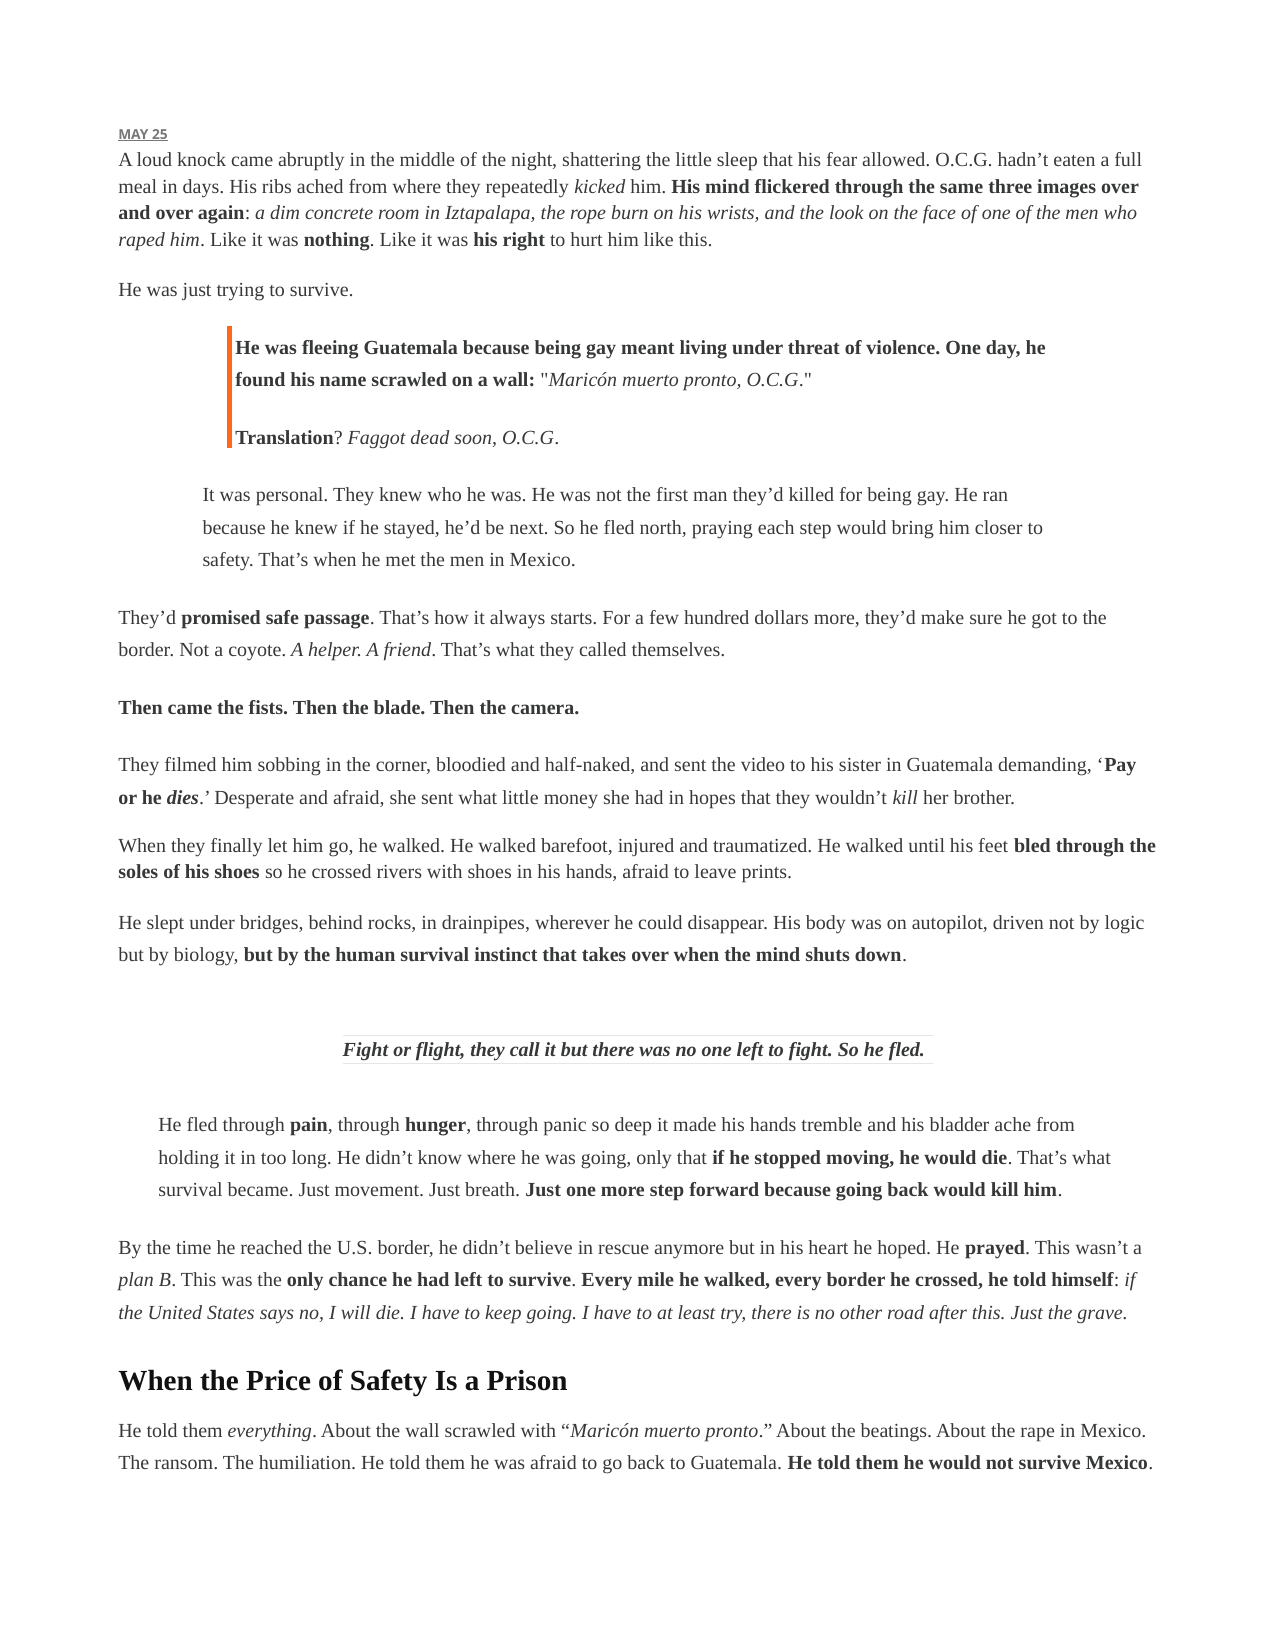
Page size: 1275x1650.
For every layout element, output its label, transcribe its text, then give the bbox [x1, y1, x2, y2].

text Then came the fists. Then the blade. Then the camera. [118, 686, 1157, 718]
text A loud knock came abruptly in the middle of the night, shattering the little sleep that his fear allowed. O.C.G. hadn’t eaten a full meal in days. His ribs ached from where they repeatedly kicked him. His mind flickered through the same three images over and over again: a dim concrete room in Iztapalapa, the rope burn on his wrists, and the look on the face of one of the men who raped him. Like it was nothing. Like it was his right to hurt him like this. [118, 148, 1157, 251]
text They filmed him sobbing in the corner, bloodied and half-naked, and sent the video to his sister in Guatemala demanding, ‘Pay or he dies.’ Desperate and afraid, she sent what little money she had in hopes that they wouldn’t kill her brother. [118, 743, 1157, 808]
text He fled through pain, through hunger, through panic so deep it made his hands tremble and his bladder ache from holding it in too long. He didn’t know where he was going, only that if he stopped moving, he would die. That’s what survival became. Just movement. Just breath. Just one more step forward because going back would kill him. [158, 1103, 1117, 1201]
text By the time he reached the U.S. border, he didn’t believe in rescue anymore but in his heart he hoped. He prayed. This wasn’t a plan B. This was the only chance he had left to survive. Every mile he walked, every border he crossed, he told himself: if the United States says no, I will die. I have to keep going. I have to at least try, there is no other road after this. Just the grave. [118, 1226, 1157, 1323]
text It was personal. They knew who he was. He was not the first man they’d killed for being gay. He ran because he knew if he stayed, he’d be next. So he fled north, praying each step would bring him closer to safety. That’s when he met the men in Mexico. [202, 473, 1073, 571]
table_cell [118, 143, 248, 148]
subtitle When the Price of Safety Is a Prison [118, 1363, 1157, 1397]
text Translation? Faggot dead soon, O.C.G. [232, 416, 1073, 448]
table_header [248, 118, 1157, 148]
text He was just trying to survive. [118, 268, 1157, 301]
text When they finally let him go, he walked. He walked barefoot, injured and traumatized. He walked until his feet bled through the soles of his shoes so he crossed rivers with shoes in his hands, afraid to leave prints. [118, 833, 1157, 883]
table_header May 25 [118, 118, 170, 143]
table_header [170, 118, 248, 143]
text He was fleeing Guatemala because being gay meant living under threat of violence. One day, he found his name scrawled on a wall: "Maricón muerto pronto, O.C.G." [232, 326, 1073, 391]
text He told them everything. About the wall scrawled with “Maricón muerto pronto.” About the beatings. About the rape in Mexico. The ransom. The humiliation. He told them he was afraid to go back to Guatemala. He told them he would not survive Mexico. [118, 1409, 1157, 1474]
text They’d promised safe passage. That’s how it always starts. For a few hundred dollars more, they’d make sure he got to the border. Not a coyote. A helper. A friend. That’s what they called themselves. [118, 596, 1157, 661]
text Fight or flight, they call it but there was no one left to fight. So he fled. [198, 1031, 1077, 1063]
text He slept under bridges, behind rocks, in drainpipes, wherever he could disappear. His body was on autopilot, driven not by logic but by biology, but by the human survival instinct that takes over when the mind shuts down. [118, 901, 1157, 966]
